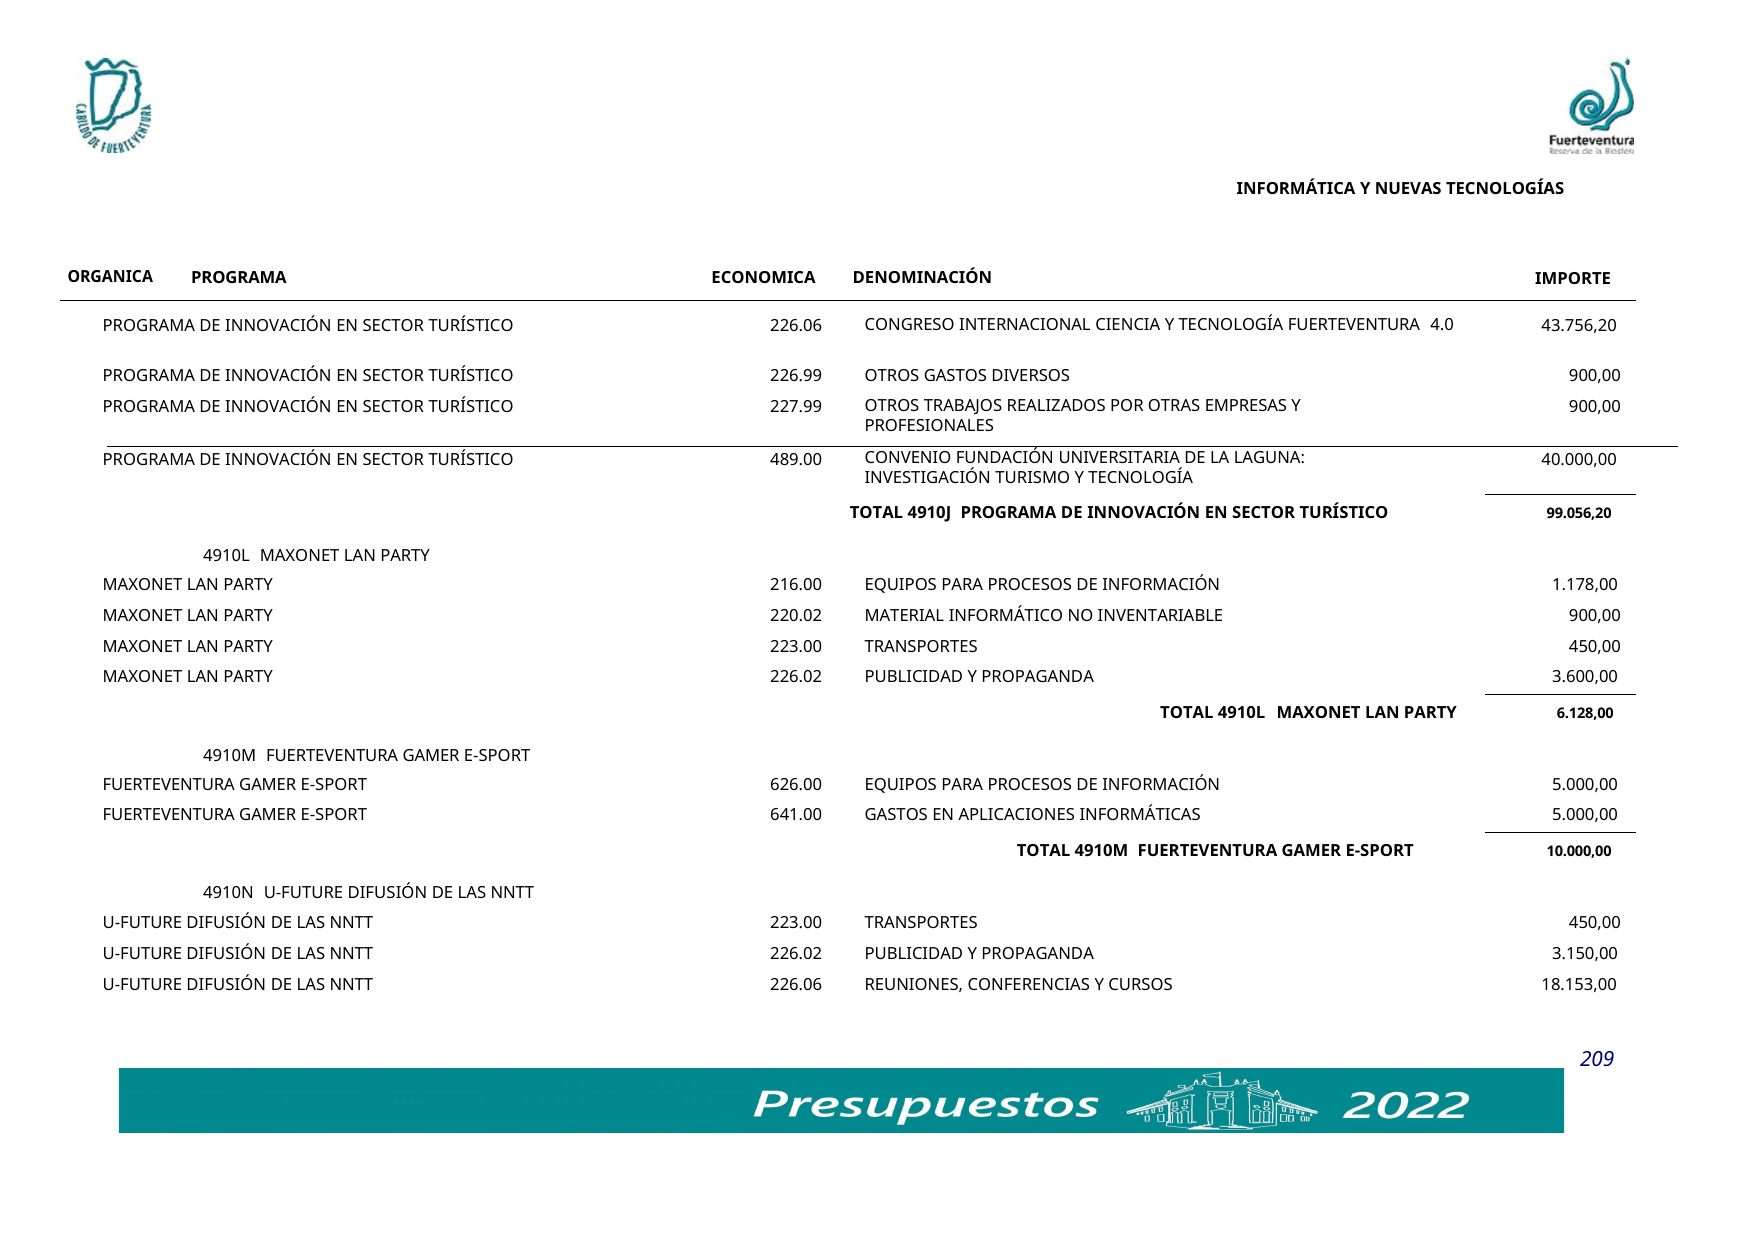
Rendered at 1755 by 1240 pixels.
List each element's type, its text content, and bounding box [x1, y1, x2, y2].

table_cell U-FUTURE DIFUSIÓN DE LAS NNTT [60, 968, 632, 999]
table_cell EQUIPOS PARA PROCESOS DE INFORMACIÓN [840, 769, 1485, 799]
table_cell REUNIONES, CONFERENCIAS Y CURSOS [840, 968, 1485, 999]
table_cell PROGRAMA DE INNOVACIÓN EN SECTOR TURÍSTICO [60, 360, 632, 391]
table_cell [1485, 721, 1636, 769]
table_cell MATERIAL INFORMÁTICO NO INVENTARIABLE [840, 600, 1271, 630]
table_cell [632, 860, 839, 907]
table_cell MAXONET LAN PARTY [60, 600, 632, 630]
table_cell U-FUTURE DIFUSIÓN DE LAS NNTT [60, 907, 632, 937]
table_cell 226.99 [632, 360, 839, 391]
table_header IMPORTE [1485, 258, 1636, 300]
table_cell FUERTEVENTURA GAMER E-SPORT [60, 799, 632, 832]
table_header ORGANICA PROGRAMA [60, 258, 632, 300]
table_cell [632, 721, 839, 769]
table_cell 216.00 [632, 569, 839, 599]
table_cell [632, 494, 839, 522]
table_cell 5.000,00 [1485, 799, 1636, 832]
table_cell [1271, 600, 1485, 630]
table_cell 3.600,00 [1485, 661, 1636, 694]
table_cell [1271, 860, 1485, 907]
table_header ECONOMICA [632, 258, 839, 300]
table_cell TOTAL 4910L [840, 694, 1271, 721]
table_cell [840, 441, 1485, 446]
table_cell TRANSPORTES [840, 630, 1271, 661]
table_cell 18.153,00 [1485, 968, 1636, 999]
table_cell 450,00 [1485, 907, 1636, 937]
table_cell OTROS TRABAJOS REALIZADOS POR OTRAS EMPRESAS Y PROFESIONALES [840, 391, 1485, 441]
table_cell [1271, 661, 1485, 694]
table_cell [1271, 630, 1485, 661]
table_header DENOMINACIÓN [840, 258, 1485, 300]
table_cell CONVENIO FUNDACIÓN UNIVERSITARIA DE LA LAGUNA: INVESTIGACIÓN TURISMO Y TECNOLOGÍA [840, 447, 1485, 494]
table_cell 10.000,00 [1485, 833, 1636, 859]
table_cell [632, 522, 839, 569]
table_cell 5.000,00 [1485, 769, 1636, 799]
table_cell 4910L MAXONET LAN PARTY [60, 522, 632, 569]
table_cell 43.756,20 [1485, 301, 1636, 360]
table_cell [840, 522, 1485, 569]
table_cell MAXONET LAN PARTY [60, 630, 632, 661]
table_cell EQUIPOS PARA PROCESOS DE INFORMACIÓN [840, 569, 1271, 599]
table_cell PUBLICIDAD Y PROPAGANDA [840, 661, 1271, 694]
table_cell [632, 441, 839, 446]
table_cell PROGRAMA DE INNOVACIÓN EN SECTOR TURÍSTICO [60, 441, 632, 494]
table_cell OTROS GASTOS DIVERSOS [840, 360, 1485, 391]
table_cell 641.00 [632, 799, 839, 832]
table_cell 226.02 [632, 661, 839, 694]
table_cell PROGRAMA DE INNOVACIÓN EN SECTOR TURÍSTICO [60, 301, 632, 360]
table_cell 3.150,00 [1485, 937, 1636, 968]
table_cell 6.128,00 [1485, 695, 1636, 721]
table_cell MAXONET LAN PARTY [1271, 694, 1485, 721]
table_cell MAXONET LAN PARTY [60, 569, 632, 599]
table_cell 40.000,00 [1485, 447, 1636, 494]
table_cell [60, 832, 632, 859]
table_cell U-FUTURE DIFUSIÓN DE LAS NNTT [60, 937, 632, 968]
table_cell 227.99 [632, 391, 839, 441]
table_cell TOTAL 4910J PROGRAMA DE INNOVACIÓN EN SECTOR TURÍSTICO [840, 494, 1485, 522]
table_cell [1271, 569, 1485, 599]
table_cell 4910N U-FUTURE DIFUSIÓN DE LAS NNTT [60, 860, 632, 907]
table_cell [632, 694, 839, 721]
table_cell FUERTEVENTURA GAMER E-SPORT [60, 769, 632, 799]
table_cell 223.00 [632, 630, 839, 661]
table_cell PROGRAMA DE INNOVACIÓN EN SECTOR TURÍSTICO [60, 391, 632, 441]
table_cell 223.00 [632, 907, 839, 937]
table_cell [1485, 522, 1636, 569]
table_cell 900,00 [1485, 360, 1636, 391]
table_cell 226.02 [632, 937, 839, 968]
table_cell 226.06 [632, 301, 839, 360]
table_cell 226.06 [632, 968, 839, 999]
table_cell CONGRESO INTERNACIONAL CIENCIA Y TECNOLOGÍA FUERTEVENTURA 4.0 [840, 301, 1485, 360]
table_cell GASTOS EN APLICACIONES INFORMÁTICAS [840, 799, 1485, 832]
table_cell 450,00 [1485, 630, 1636, 661]
table_cell [840, 721, 1271, 769]
table_cell 626.00 [632, 769, 839, 799]
table_cell [840, 860, 1271, 907]
table_cell [1485, 441, 1636, 446]
table_cell 489.00 [632, 447, 839, 494]
table_cell 900,00 [1485, 600, 1636, 630]
table_cell [632, 832, 839, 859]
table_cell [1485, 860, 1636, 907]
table_cell [60, 494, 632, 522]
table_cell PUBLICIDAD Y PROPAGANDA [840, 937, 1485, 968]
table_cell 4910M FUERTEVENTURA GAMER E-SPORT [60, 721, 632, 769]
table_cell 220.02 [632, 600, 839, 630]
table_cell MAXONET LAN PARTY [60, 661, 632, 694]
table_cell [60, 694, 632, 721]
table_cell 900,00 [1485, 391, 1636, 441]
table_cell 1.178,00 [1485, 569, 1636, 599]
table_cell [1271, 721, 1485, 769]
table_cell TOTAL 4910M FUERTEVENTURA GAMER E-SPORT [840, 832, 1485, 859]
table_cell TRANSPORTES [840, 907, 1485, 937]
table_cell 99.056,20 [1485, 495, 1636, 522]
